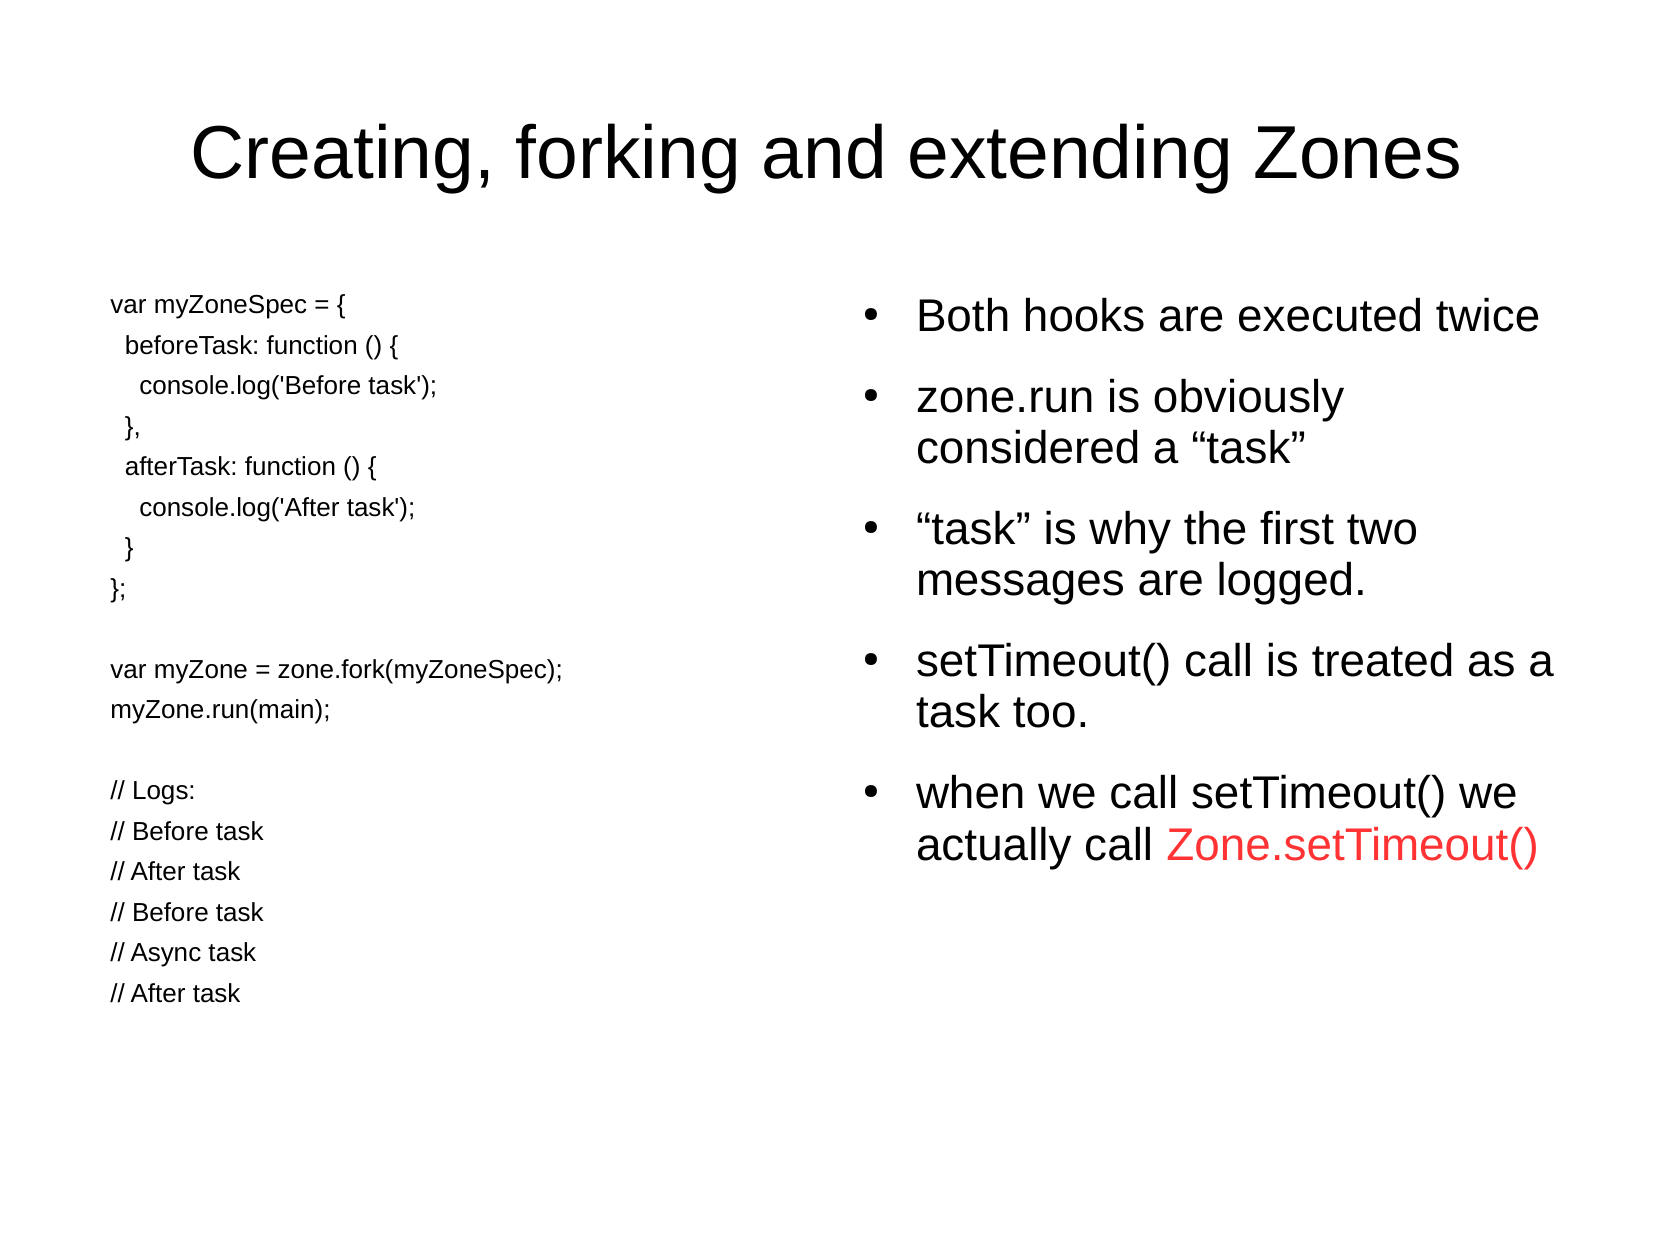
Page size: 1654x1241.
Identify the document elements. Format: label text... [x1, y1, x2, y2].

list var myZoneSpec = { beforeTask: function () { console.log('Before task'); }, afterTask: function () { console.log('After task'); } }; var myZone = zone.fork(myZoneSpec); myZone.run(main); // Logs: // Before task // After task // Before task // Async task // After task [82, 290, 809, 1010]
list Both hooks are executed twice zone.run is obviously considered a “task” “task” is why the first two messages are logged. setTimeout() call is treated as a task too. when we call setTimeout() we actually call Zone.setTimeout() [845, 290, 1572, 1010]
title Creating, forking and extending Zones [82, 49, 1571, 257]
